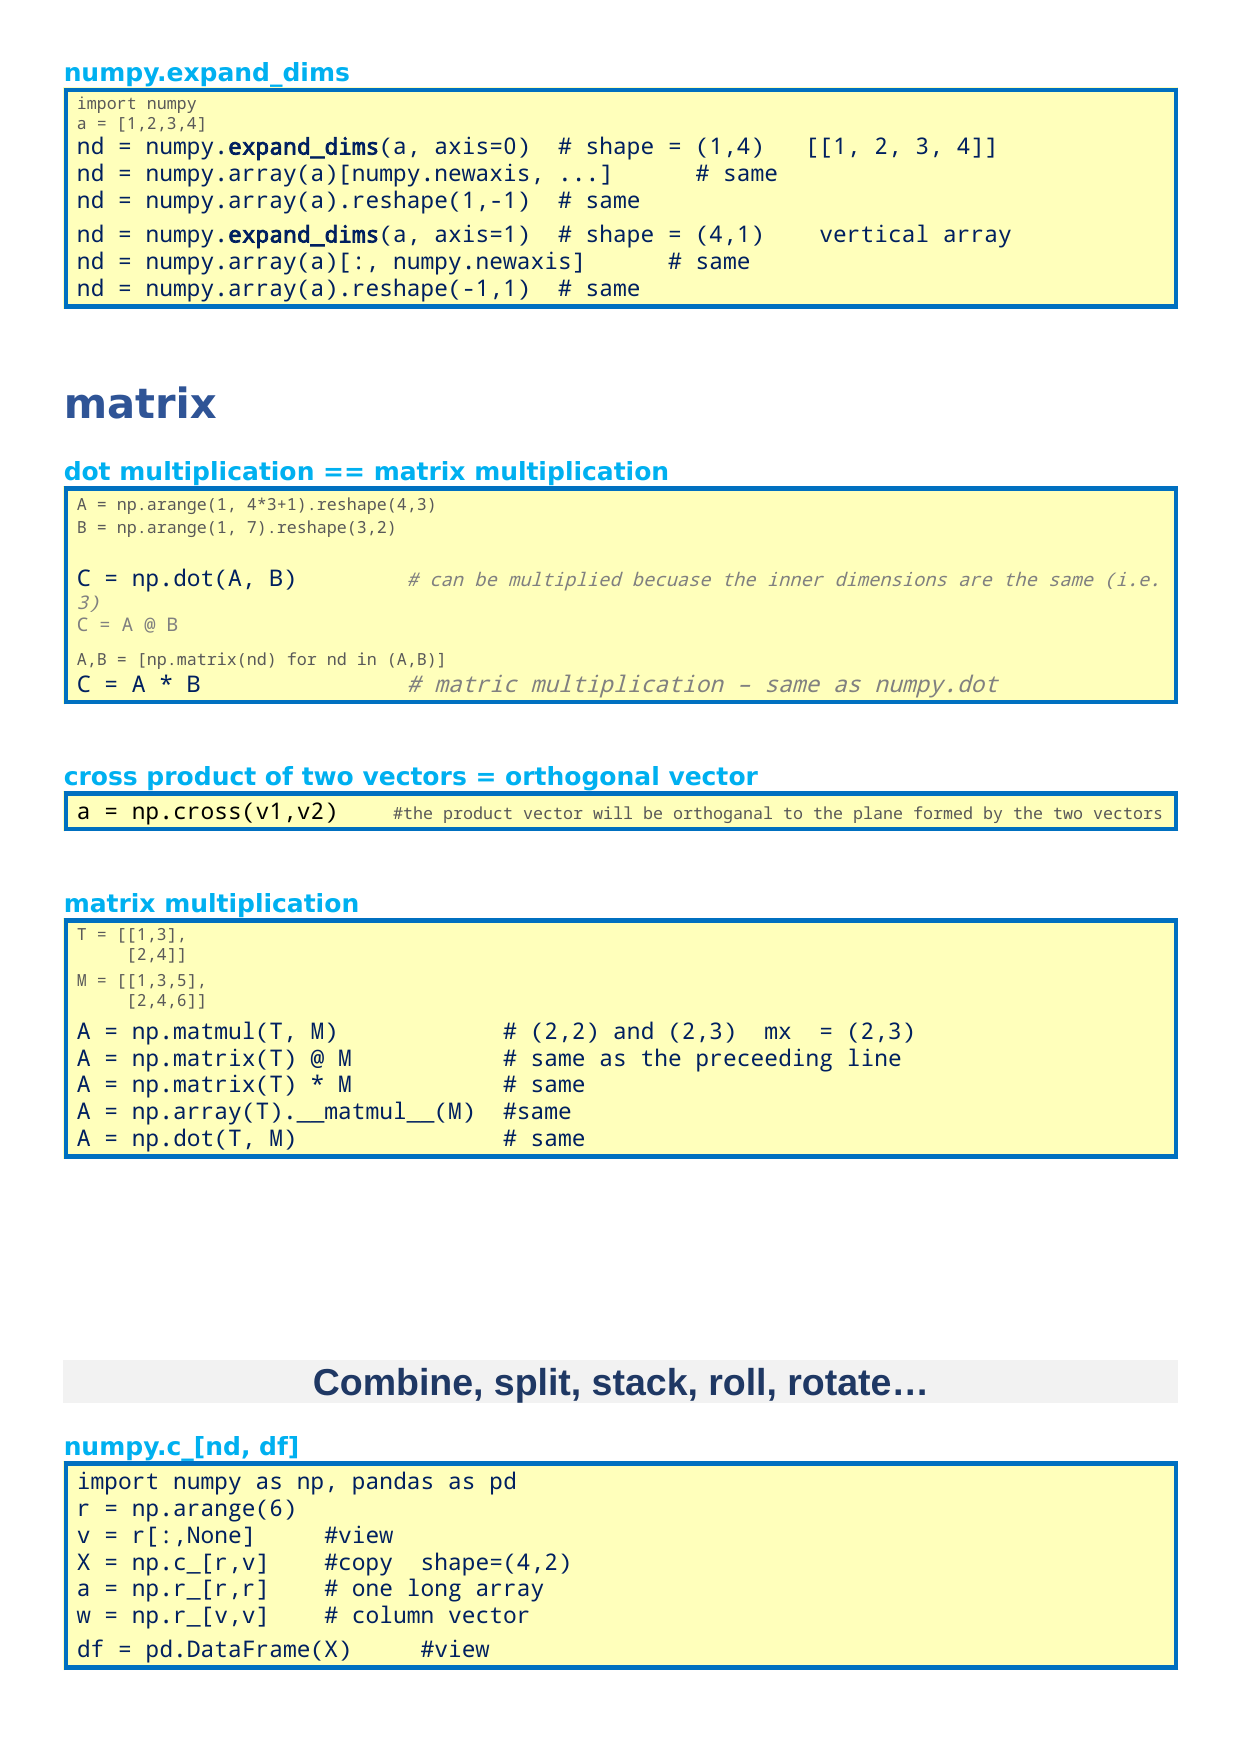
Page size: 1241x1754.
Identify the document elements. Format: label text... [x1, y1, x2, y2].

text df = pd.DataFrame(X) #view [68, 1630, 1174, 1665]
text A = np.matrix(T) * M # same [68, 1065, 1174, 1092]
text nd = numpy.array(a)[numpy.newaxis, ...] # same [68, 153, 1174, 180]
subtitle Combine, split, stack, roll, rotate… [63, 1360, 1178, 1403]
text a = np.cross(v1,v2) #the product vector will be orthoganal to the plane formed by the two vectors [68, 796, 1174, 827]
title numpy.c_[nd, df] [63, 1432, 1178, 1461]
text X = np.c_[r,v] #copy shape=(4,2) [68, 1542, 1174, 1569]
title dot multiplication == matrix multiplication [63, 457, 1178, 486]
text matrix [63, 379, 1178, 428]
text C = np.dot(A, B) # can be multiplied becuase the inner dimensions are the same (i.e. 3) [68, 558, 1174, 607]
text A = np.array(T).__matmul__(M) #same [68, 1092, 1174, 1118]
text v = r[:,None] #view [68, 1515, 1174, 1542]
title numpy.expand_dims [63, 58, 1178, 87]
text nd = numpy.array(a).reshape(-1,1) # same [68, 268, 1174, 304]
text r = np.arange(6) [68, 1488, 1174, 1515]
text C = A @ B A,B = [np.matrix(nd) for nd in (A,B)] C = A * B # matric multiplication – same as numpy.dot [68, 607, 1174, 700]
text [2,4]] [68, 938, 1174, 957]
text T = [[1,3], [68, 923, 1174, 938]
text a = np.r_[r,r] # one long array [68, 1569, 1174, 1596]
text import numpy [68, 92, 1174, 107]
text nd = numpy.array(a)[:, numpy.newaxis] # same [68, 241, 1174, 268]
text nd = numpy.expand_dims(a, axis=0) # shape = (1,4) [[1, 2, 3, 4]] [68, 127, 1174, 153]
text A = np.matrix(T) @ M # same as the preceeding line [68, 1038, 1174, 1065]
text [2,4,6]] [68, 984, 1174, 1004]
text A = np.matmul(T, M) # (2,2) and (2,3) mx = (2,3) [68, 1011, 1174, 1038]
text w = np.r_[v,v] # column vector [68, 1596, 1174, 1622]
title matrix multiplication [63, 889, 1178, 918]
text A = np.dot(T, M) # same [68, 1118, 1174, 1154]
text nd = numpy.expand_dims(a, axis=1) # shape = (4,1) vertical array [68, 214, 1174, 241]
text M = [[1,3,5], [68, 964, 1174, 984]
text a = [1,2,3,4] [68, 107, 1174, 127]
title cross product of two vectors = orthogonal vector [63, 762, 1178, 791]
text nd = numpy.array(a).reshape(1,-1) # same [68, 180, 1174, 207]
text A = np.arange(1, 4*3+1).reshape(4,3) B = np.arange(1, 7).reshape(3,2) [68, 491, 1174, 558]
text import numpy as np, pandas as pd [68, 1466, 1174, 1488]
